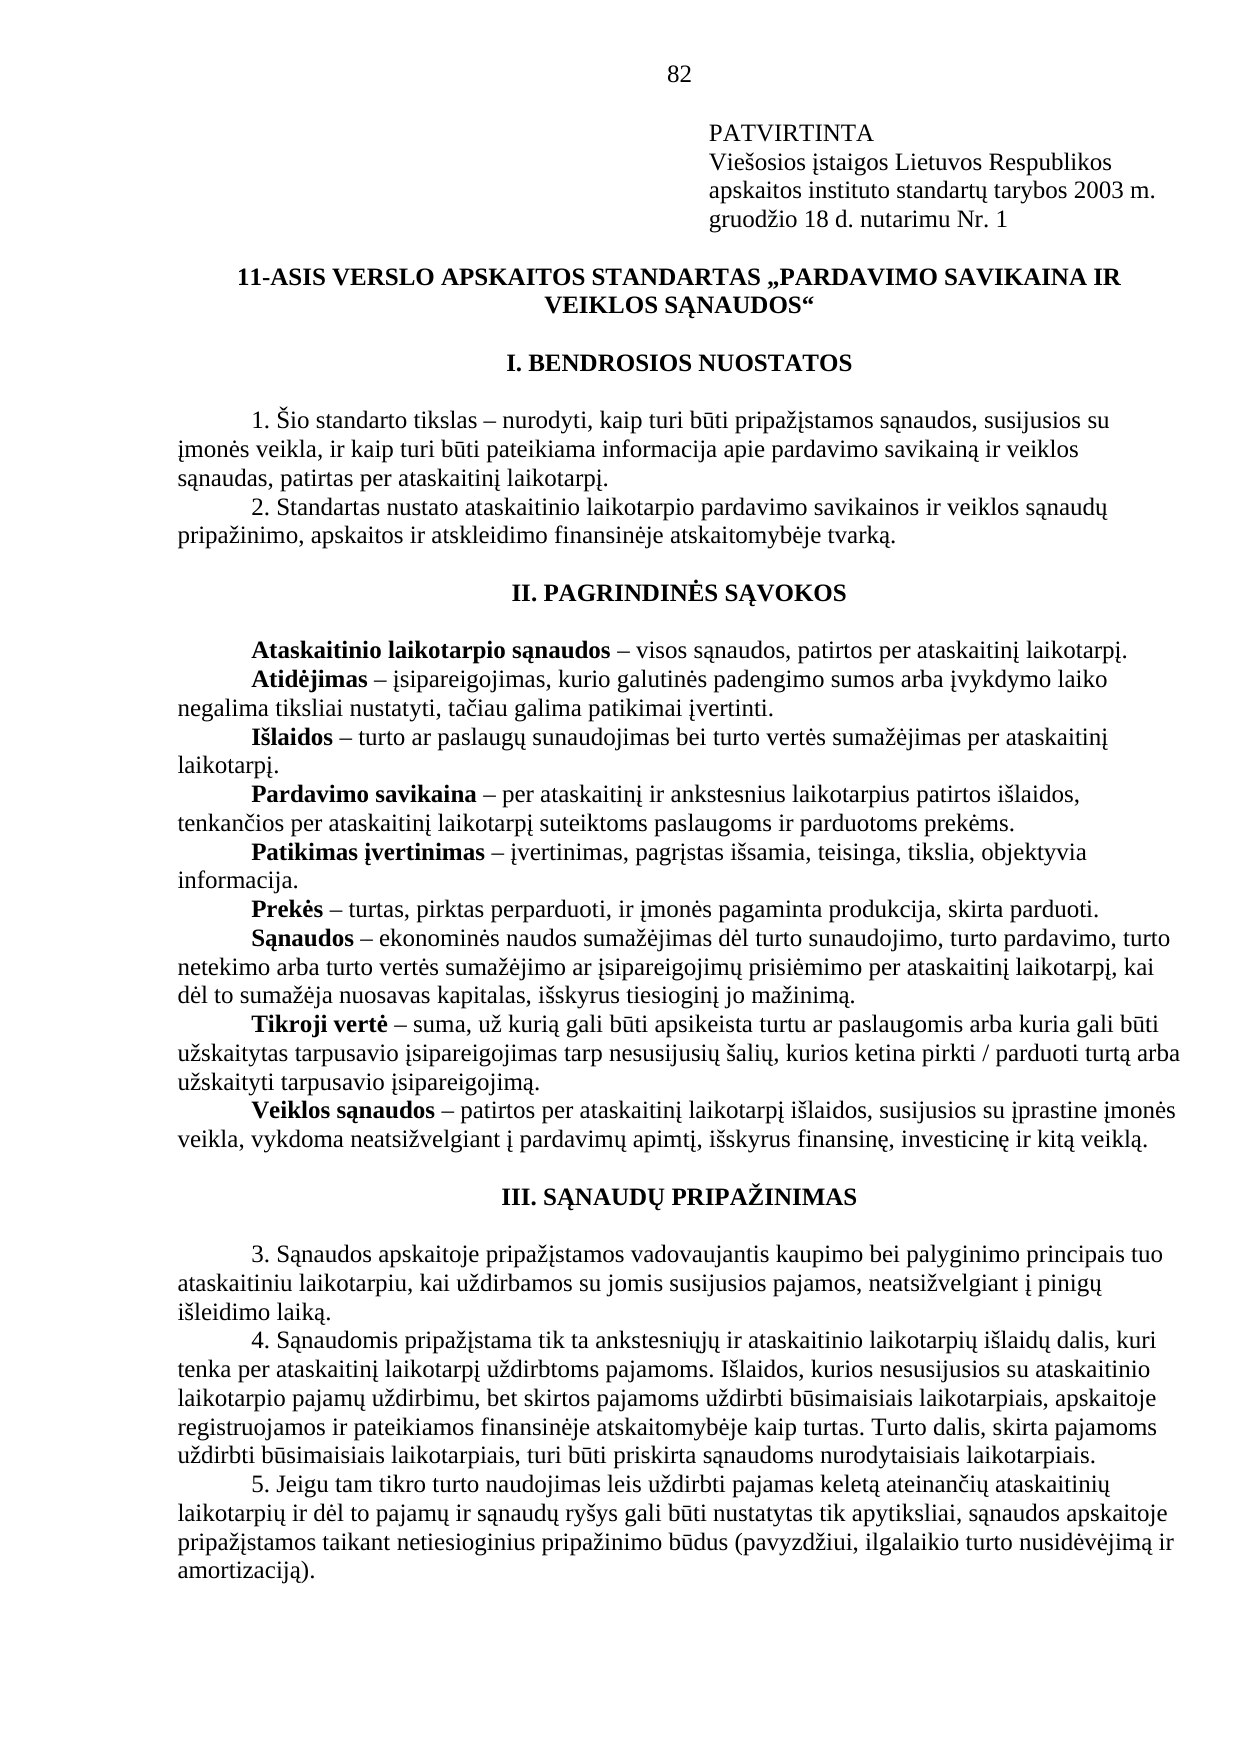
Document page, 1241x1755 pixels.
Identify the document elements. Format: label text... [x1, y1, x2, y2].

text Ataskaitinio laikotarpio sąnaudos – visos sąnaudos, patirtos per ataskaitinį laikotarpį. [177, 636, 1181, 664]
text Viešosios įstaigos Lietuvos Respublikos [177, 147, 1181, 176]
text Tikroji vertė – suma, už kurią gali būti apsikeista turtu ar paslaugomis arba kuria gali būti užskaitytas tarpusavio įsipareigojimas tarp nesusijusių šalių, kurios ketina pirkti / parduoti turtą arba užskaityti tarpusavio įsipareigojimą. [177, 1009, 1181, 1096]
text Patikimas įvertinimas – įvertinimas, pagrįstas išsamia, teisinga, tikslia, objektyvia informacija. [177, 837, 1181, 894]
text Pardavimo savikaina – per ataskaitinį ir ankstesnius laikotarpius patirtos išlaidos, tenkančios per ataskaitinį laikotarpį suteiktoms paslaugoms ir parduotoms prekėms. [177, 779, 1181, 837]
text Išlaidos – turto ar paslaugų sunaudojimas bei turto vertės sumažėjimas per ataskaitinį laikotarpį. [177, 722, 1181, 779]
text II. PAGRINDINĖS SĄVOKOS [177, 578, 1181, 607]
text Veiklos sąnaudos – patirtos per ataskaitinį laikotarpį išlaidos, susijusios su įprastine įmonės veikla, vykdoma neatsižvelgiant į pardavimų apimtį, išskyrus finansinę, investicinę ir kitą veiklą. [177, 1096, 1181, 1153]
text Atidėjimas – įsipareigojimas, kurio galutinės padengimo sumos arba įvykdymo laiko negalima tiksliai nustatyti, tačiau galima patikimai įvertinti. [177, 664, 1181, 722]
text apskaitos instituto standartų tarybos 2003 m. [177, 176, 1181, 204]
text Sąnaudos – ekonominės naudos sumažėjimas dėl turto sunaudojimo, turto pardavimo, turto netekimo arba turto vertės sumažėjimo ar įsipareigojimų prisiėmimo per ataskaitinį laikotarpį, kai dėl to sumažėja nuosavas kapitalas, išskyrus tiesioginį jo mažinimą. [177, 923, 1181, 1009]
text I. BENDROSIOS NUOSTATOS [177, 348, 1181, 377]
text 5. Jeigu tam tikro turto naudojimas leis uždirbti pajamas keletą ateinančių ataskaitinių laikotarpių ir dėl to pajamų ir sąnaudų ryšys gali būti nustatytas tik apytiksliai, sąnaudos apskaitoje pripažįstamos taikant netiesioginius pripažinimo būdus (pavyzdžiui, ilgalaikio turto nusidėvėjimą ir amortizaciją). [177, 1469, 1181, 1584]
text 2. Standartas nustato ataskaitinio laikotarpio pardavimo savikainos ir veiklos sąnaudų pripažinimo, apskaitos ir atskleidimo finansinėje atskaitomybėje tvarką. [177, 492, 1181, 549]
text 3. Sąnaudos apskaitoje pripažįstamos vadovaujantis kaupimo bei palyginimo principais tuo ataskaitiniu laikotarpiu, kai uždirbamos su jomis susijusios pajamos, neatsižvelgiant į pinigų išleidimo laiką. [177, 1239, 1181, 1326]
text 4. Sąnaudomis pripažįstama tik ta ankstesniųjų ir ataskaitinio laikotarpių išlaidų dalis, kuri tenka per ataskaitinį laikotarpį uždirbtoms pajamoms. Išlaidos, kurios nesusijusios su ataskaitinio laikotarpio pajamų uždirbimu, bet skirtos pajamoms uždirbti būsimaisiais laikotarpiais, apskaitoje registruojamos ir pateikiamos finansinėje atskaitomybėje kaip turtas. Turto dalis, skirta pajamoms uždirbti būsimaisiais laikotarpiais, turi būti priskirta sąnaudoms nurodytaisiais laikotarpiais. [177, 1326, 1181, 1469]
text PATVIRTINTA [709, 118, 1181, 147]
text Prekės – turtas, pirktas perparduoti, ir įmonės pagaminta produkcija, skirta parduoti. [177, 894, 1181, 923]
text 11-ASIS VERSLO APSKAITOS STANDARTAS „PARDAVIMO SAVIKAINA IR VEIKLOS SĄNAUDOS“ [177, 262, 1181, 319]
text III. SĄNAUDŲ PRIPAŽINIMAS [177, 1182, 1181, 1211]
text 1. Šio standarto tikslas – nurodyti, kaip turi būti pripažįstamos sąnaudos, susijusios su įmonės veikla, ir kaip turi būti pateikiama informacija apie pardavimo savikainą ir veiklos sąnaudas, patirtas per ataskaitinį laikotarpį. [177, 406, 1181, 492]
text gruodžio 18 d. nutarimu Nr. 1 [177, 204, 1181, 233]
